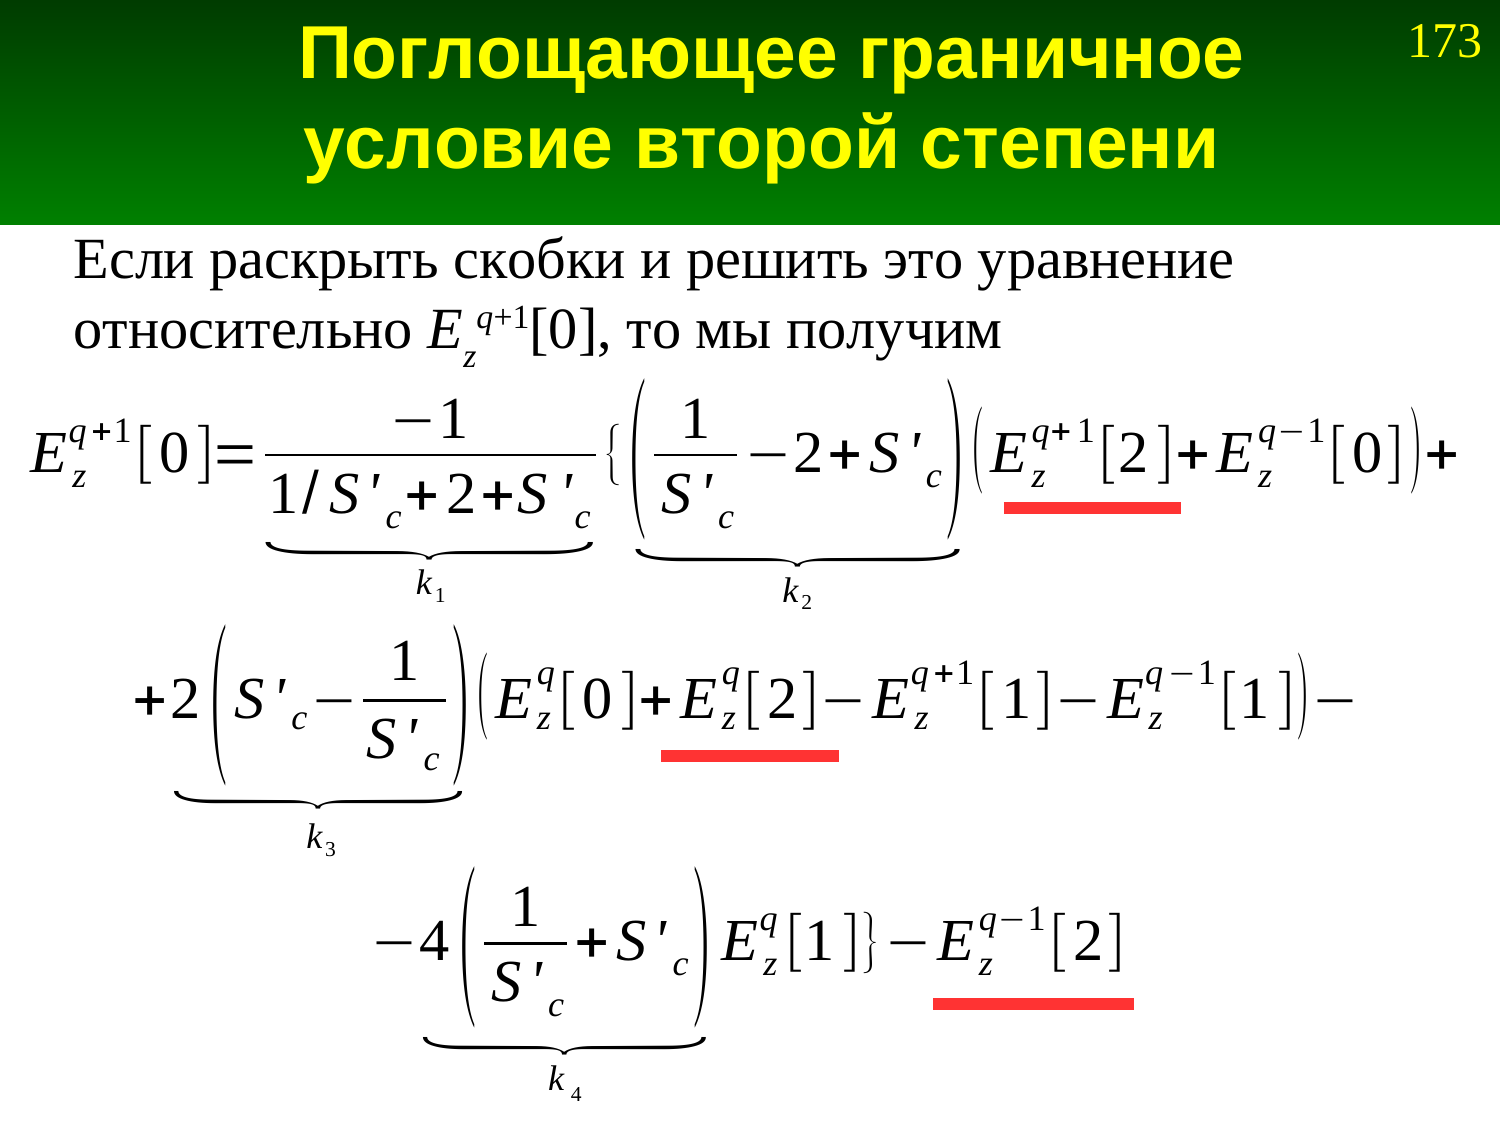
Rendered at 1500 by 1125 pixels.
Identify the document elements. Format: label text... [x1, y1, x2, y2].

title Поглощающее граничное условие второй степени [123, 0, 1399, 192]
chart [11, 375, 1478, 1105]
text_box Если раскрыть скобки и решить это уравнение относительно Ezq+1[0], то мы получим [59, 212, 1441, 375]
